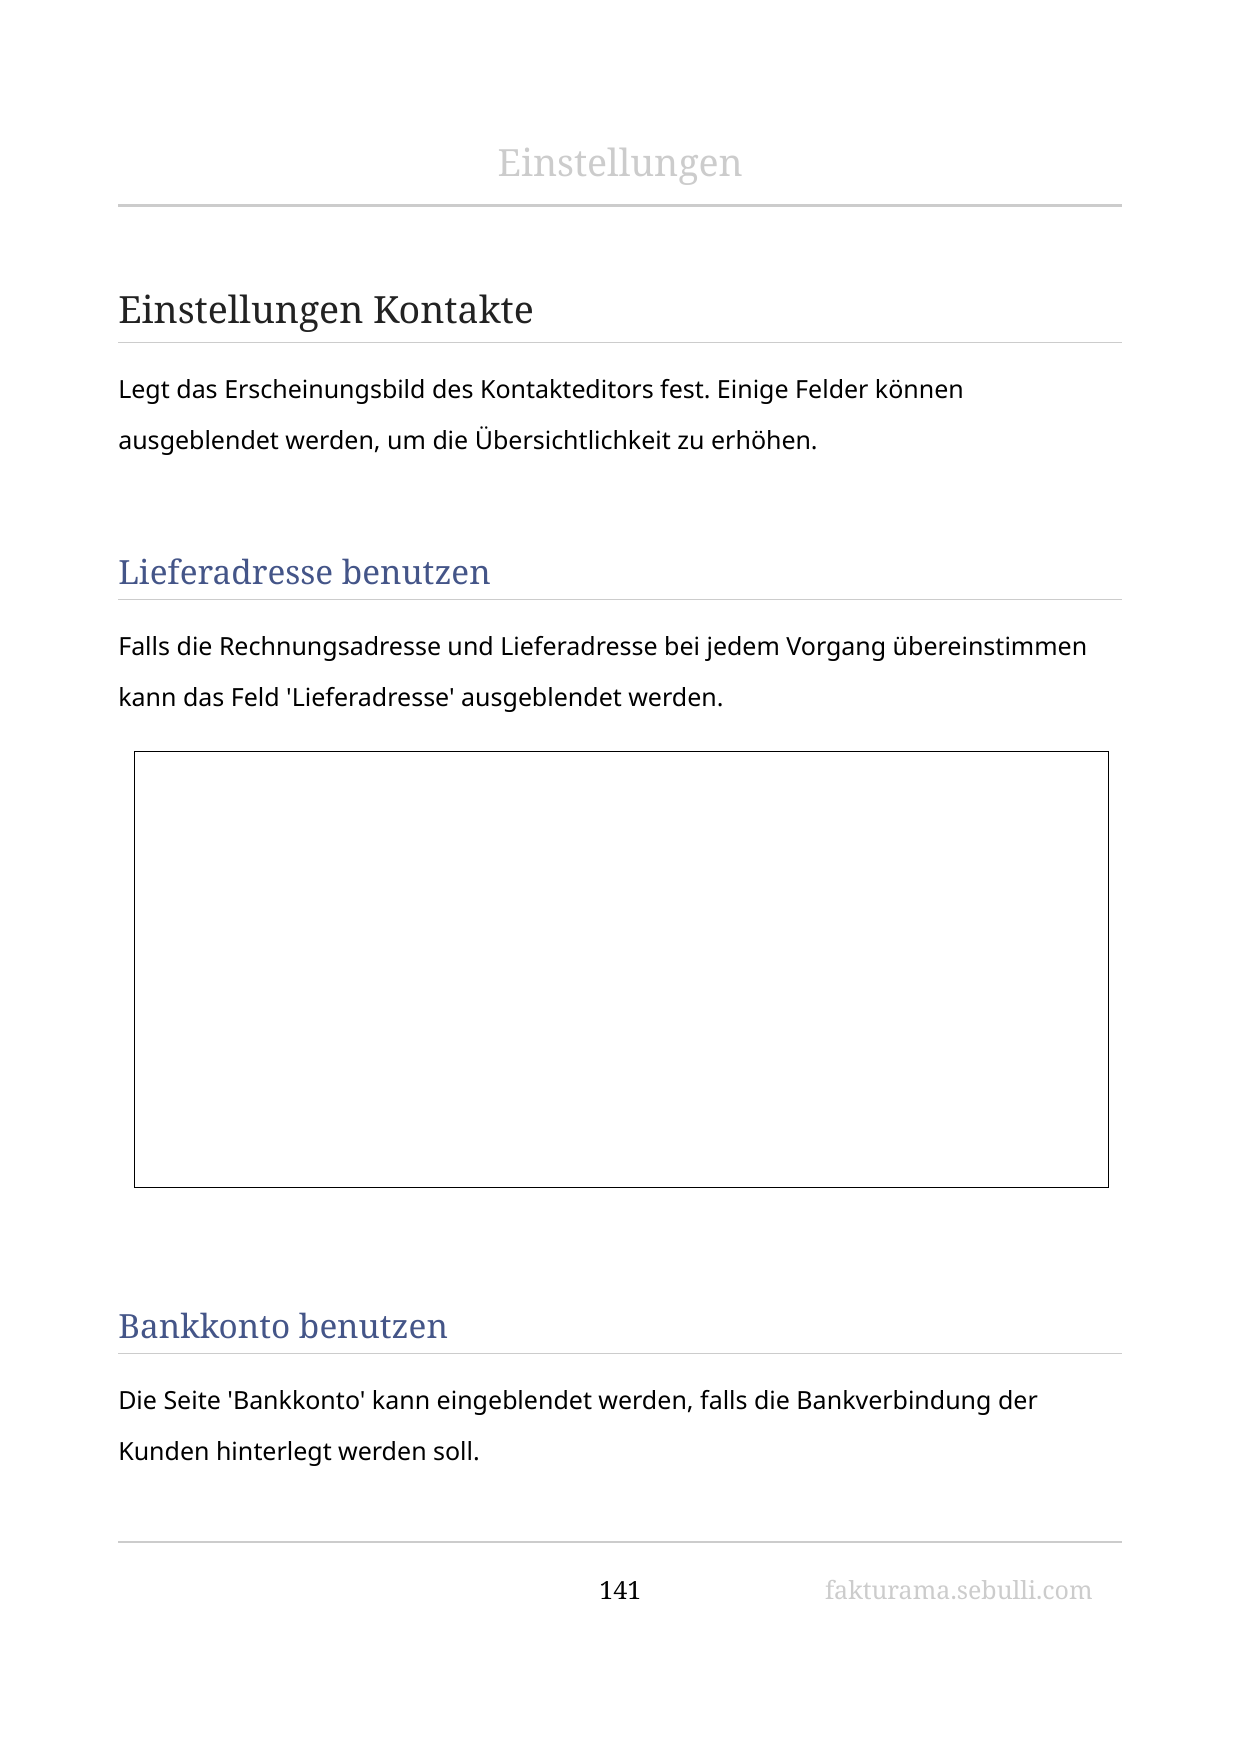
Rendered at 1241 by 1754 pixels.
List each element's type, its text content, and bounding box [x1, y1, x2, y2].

subtitle Lieferadresse benutzen [118, 548, 1122, 599]
text Falls die Rechnungsadresse und Lieferadresse bei jedem Vorgang übereinstimmen kann das Feld 'Lieferadresse' ausgeblendet werden. [118, 628, 1122, 713]
subtitle Einstellungen Kontakte [118, 283, 1122, 342]
text Legt das Erscheinungsbild des Kontakteditors fest. Einige Felder können ausgeblendet werden, um die Übersichtlichkeit zu erhöhen. [118, 371, 1122, 456]
subtitle Bankkonto benutzen [118, 1303, 1122, 1353]
text Die Seite 'Bankkonto' kann eingeblendet werden, falls die Bankverbindung der Kunden hinterlegt werden soll. [118, 1382, 1122, 1467]
